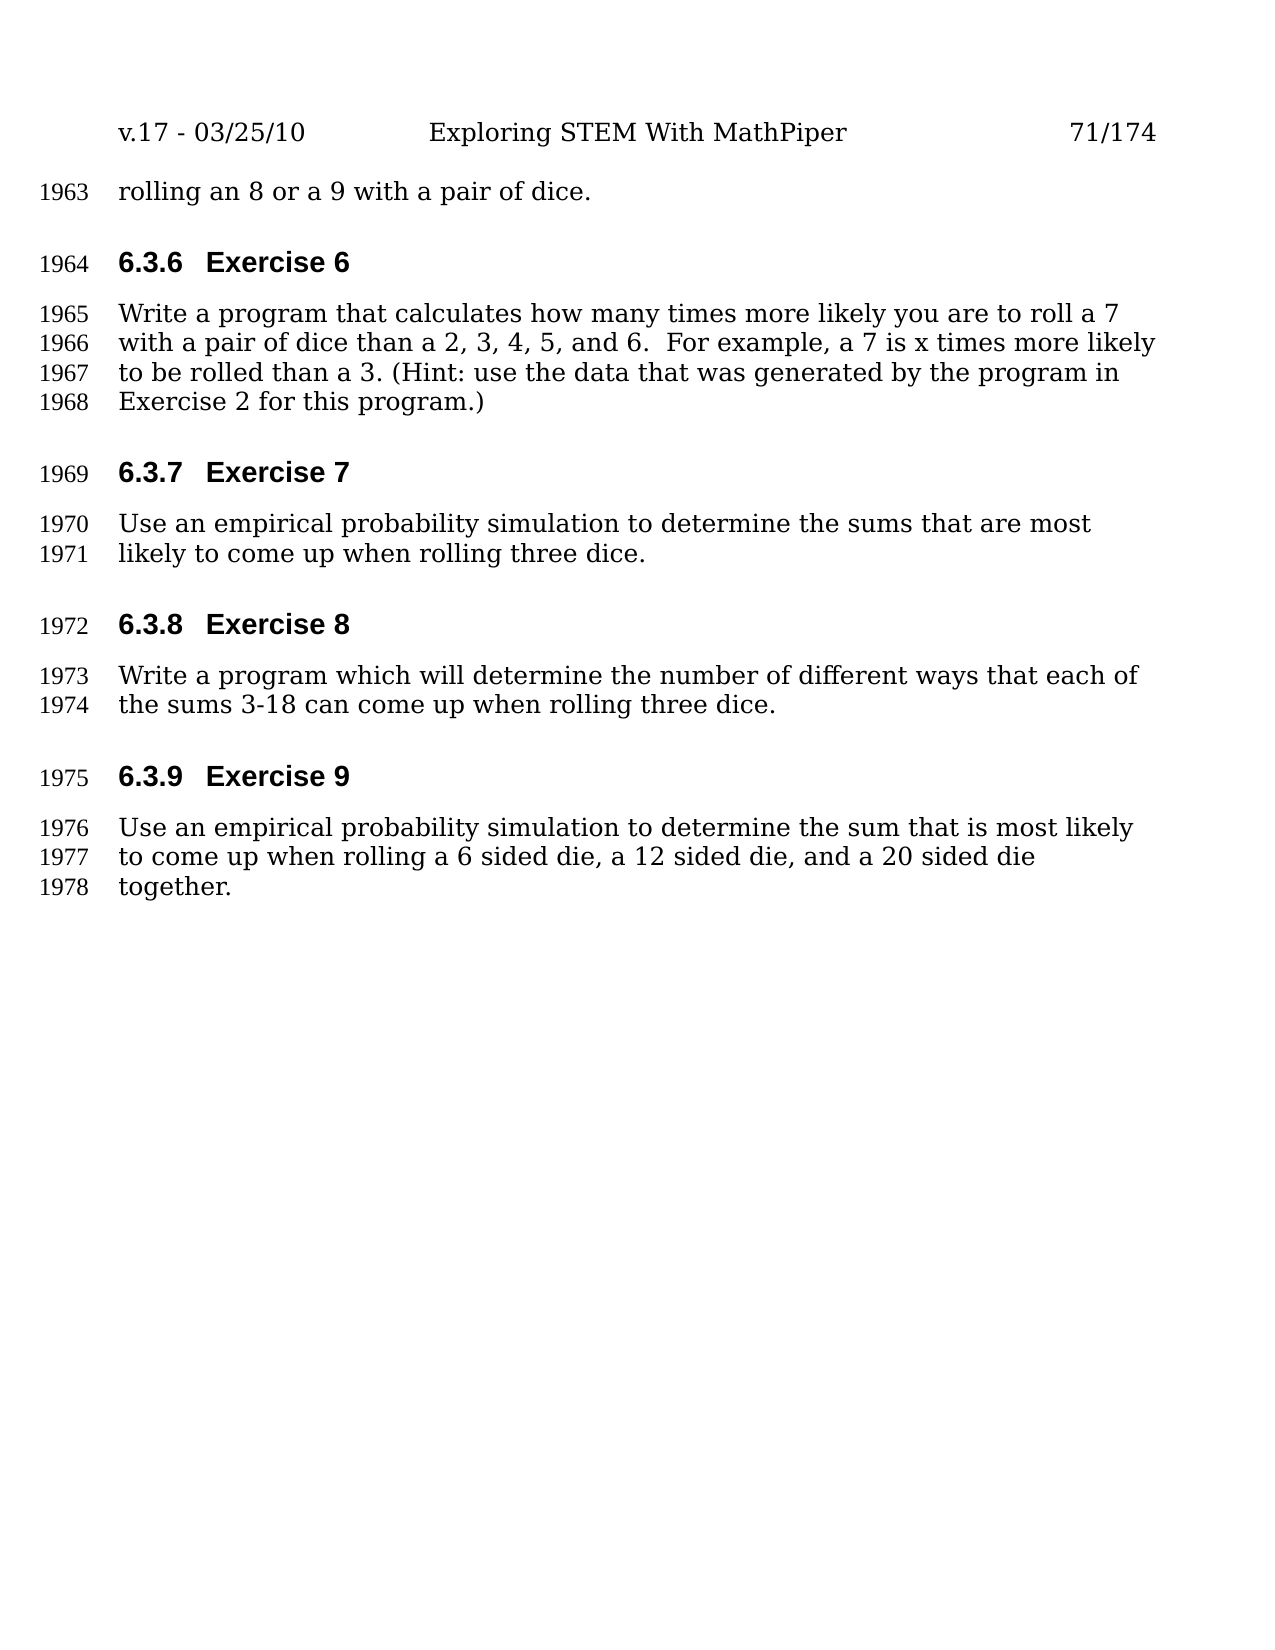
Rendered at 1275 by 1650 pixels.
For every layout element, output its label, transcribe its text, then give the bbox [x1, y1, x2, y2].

text Use an empirical probability simulation to determine the sum that is most likely to come up when rolling a 6 sided die, a 12 sided die, and a 20 sided die together. [118, 813, 1157, 901]
text Use an empirical probability simulation to determine the sums that are most likely to come up when rolling three dice. [118, 510, 1157, 568]
subtitle Exercise 7 [118, 455, 1157, 489]
text rolling an 8 or a 9 with a pair of dice. [118, 177, 1157, 206]
text Write a program that calculates how many times more likely you are to roll a 7 with a pair of dice than a 2, 3, 4, 5, and 6. For example, a 7 is x times more likely to be rolled than a 3. (Hint: use the data that was generated by the program in Exercise 2 for this program.) [118, 299, 1157, 416]
subtitle Exercise 8 [118, 607, 1157, 641]
text Write a program which will determine the number of different ways that each of the sums 3-18 can come up when rolling three dice. [118, 662, 1157, 720]
subtitle Exercise 9 [118, 759, 1157, 792]
subtitle Exercise 6 [118, 245, 1157, 278]
